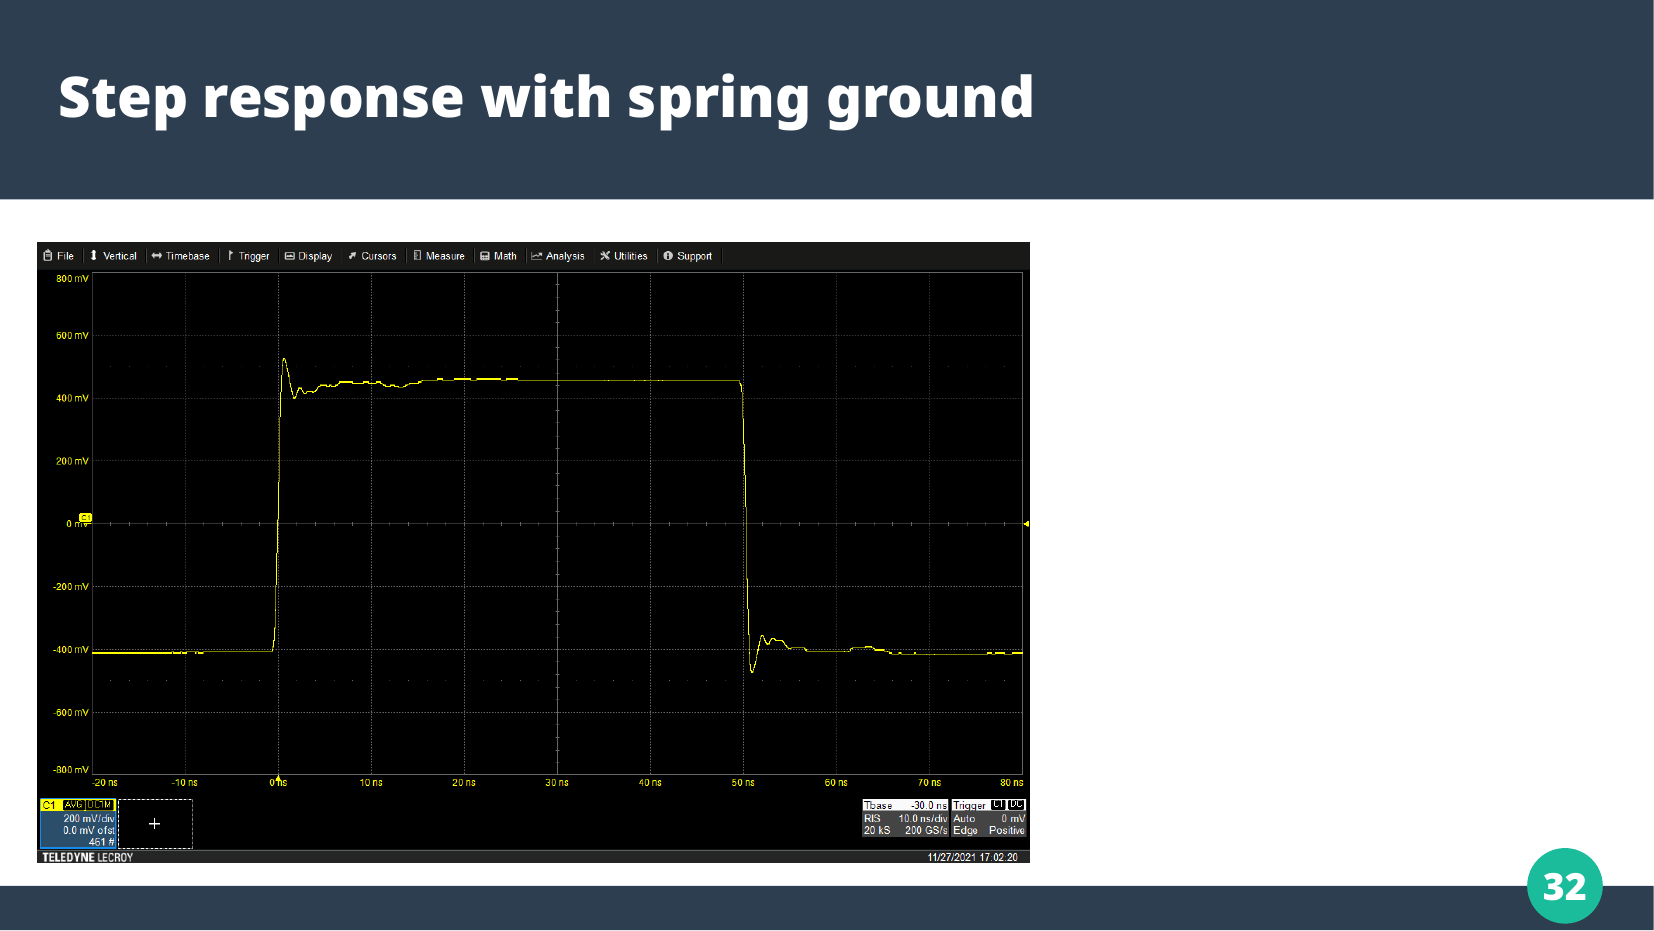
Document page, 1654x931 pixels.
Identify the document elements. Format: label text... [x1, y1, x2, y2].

title Step response with spring ground [59, 37, 1595, 155]
picture [37, 242, 1030, 863]
